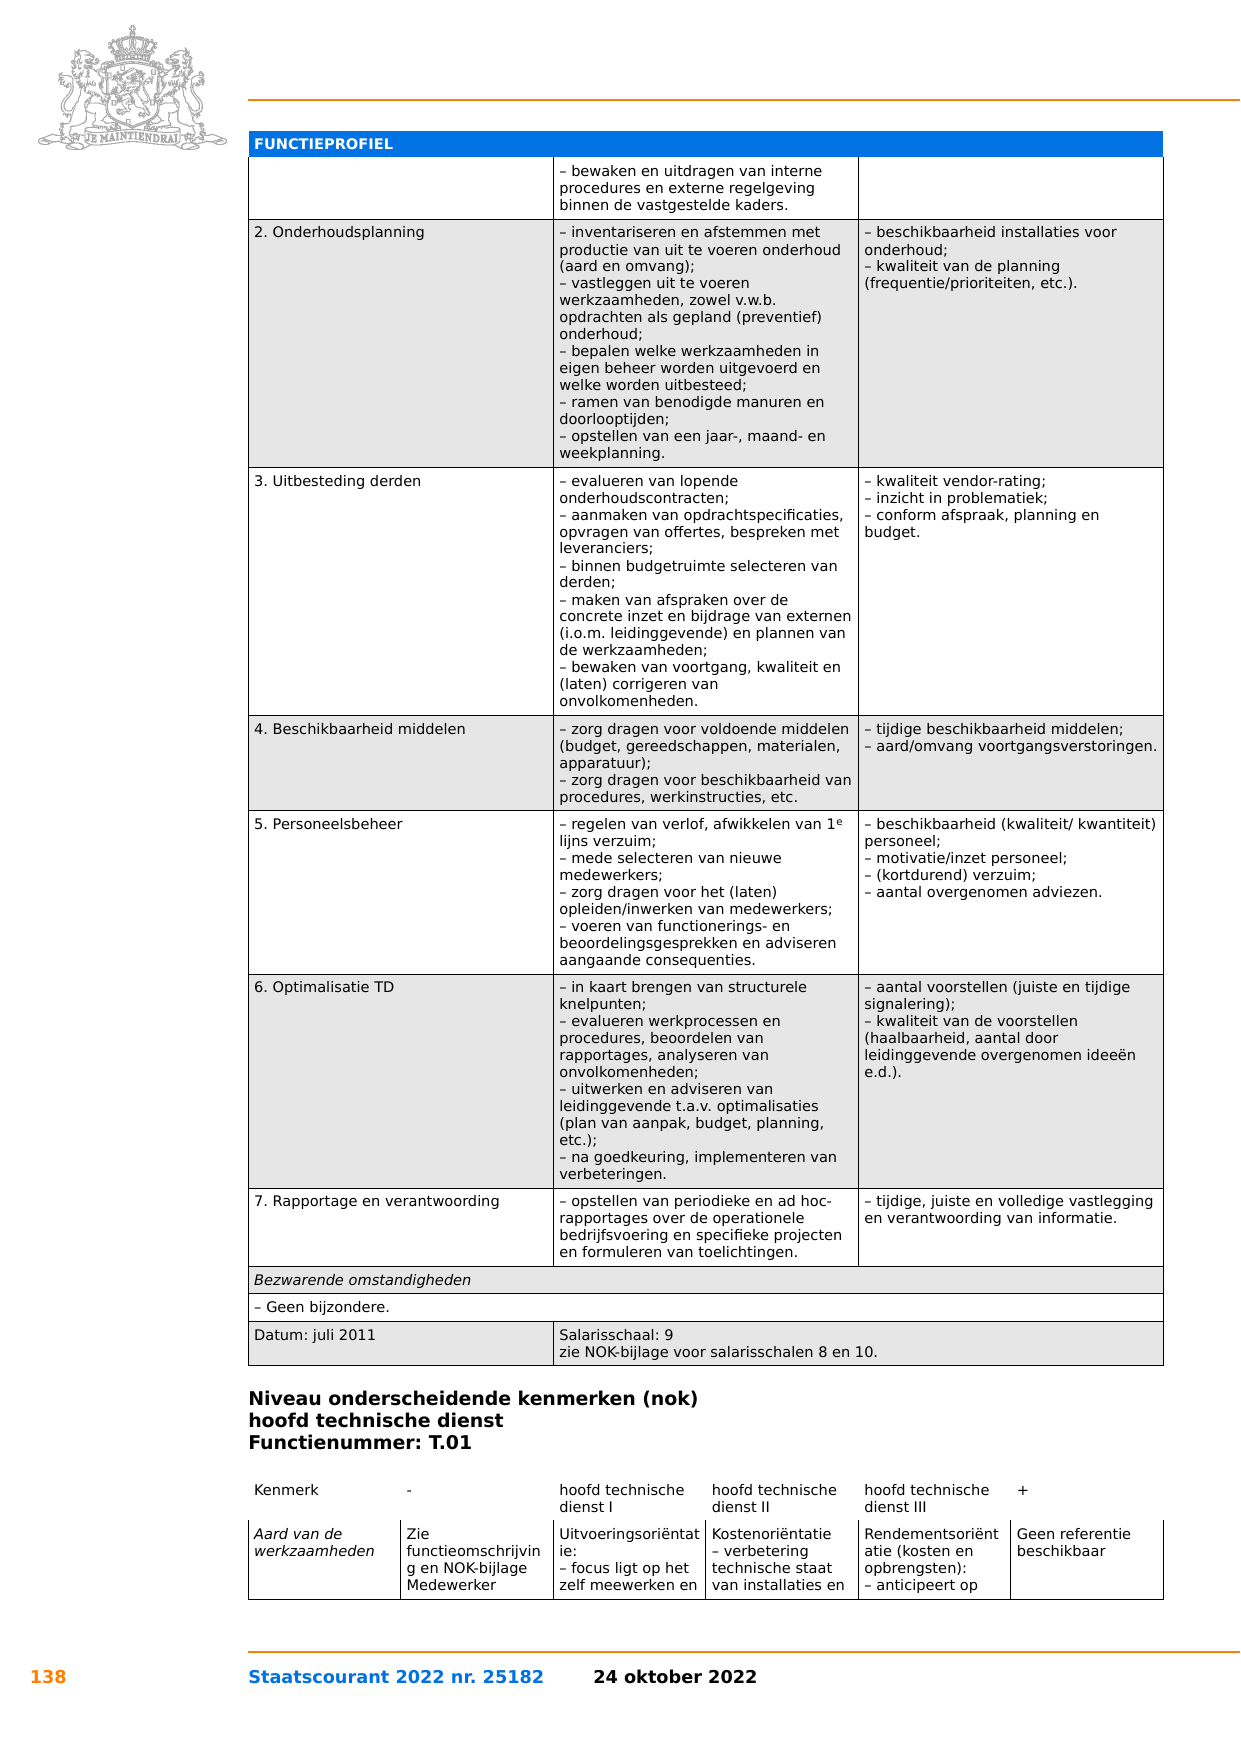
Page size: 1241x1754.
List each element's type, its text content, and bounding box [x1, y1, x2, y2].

table_header - [401, 1477, 553, 1520]
table_cell Bezwarende omstandigheden [249, 1267, 1163, 1293]
table_header hoofd technische dienst III [859, 1477, 1010, 1520]
table_cell 6. Optimalisatie TD [249, 975, 553, 1188]
table_cell – opstellen van periodieke en ad hoc-rapportages over de operationele bedrijfsvoering en specifieke projecten en formuleren van toelichtingen. [554, 1189, 858, 1266]
table_header Kenmerk [249, 1477, 400, 1520]
table_cell – aantal voorstellen (juiste en tijdige signalering); – kwaliteit van de voorstellen (haalbaarheid, aantal door leidinggevende overgenomen ideeën e.d.). [859, 975, 1163, 1188]
table_cell – evalueren van lopende onderhoudscontracten; – aanmaken van opdrachtspecificaties, opvragen van offertes, bespreken met leveranciers; – binnen budgetruimte selecteren van derden; – maken van afspraken over de concrete inzet en bijdrage van externen (i.o.m. leidinggevende) en plannen van de werkzaamheden; – bewaken van voortgang, kwaliteit en (laten) corrigeren van onvolkomenheden. [554, 468, 858, 715]
table_cell 7. Rapportage en verantwoording [249, 1189, 553, 1266]
table_cell Geen referentie beschikbaar [1011, 1521, 1163, 1598]
table_cell 5. Personeelsbeheer [249, 811, 553, 973]
table_cell Uitvoeringsoriëntatie: – focus ligt op het zelf meewerken en [554, 1521, 705, 1598]
table_cell – Geen bijzondere. [249, 1294, 1163, 1321]
table_cell – in kaart brengen van structurele knelpunten; – evalueren werkprocessen en procedures, beoordelen van rapportages, analyseren van onvolkomenheden; – uitwerken en adviseren van leidinggevende t.a.v. optimalisaties (plan van aanpak, budget, planning, etc.); – na goedkeuring, implementeren van verbeteringen. [554, 975, 858, 1188]
table_cell Aard van de werkzaamheden [249, 1521, 400, 1598]
table_cell – regelen van verlof, afwikkelen van 1e lijns verzuim; – mede selecteren van nieuwe medewerkers; – zorg dragen voor het (laten) opleiden/inwerken van medewerkers; – voeren van functionerings- en beoordelingsgesprekken en adviseren aangaande consequenties. [554, 811, 858, 973]
table_cell Rendementsoriëntatie (kosten en opbrengsten): – anticipeert op [859, 1521, 1010, 1598]
table_cell – inventariseren en afstemmen met productie van uit te voeren onderhoud (aard en omvang); – vastleggen uit te voeren werkzaamheden, zowel v.w.b. opdrachten als gepland (preventief) onderhoud; – bepalen welke werkzaamheden in eigen beheer worden uitgevoerd en welke worden uitbesteed; – ramen van benodigde manuren en doorlooptijden; – opstellen van een jaar-, maand- en weekplanning. [554, 220, 858, 467]
table_cell 4. Beschikbaarheid middelen [249, 716, 553, 810]
table_header + [1011, 1477, 1163, 1520]
table_cell – beschikbaarheid (kwaliteit/ kwantiteit) personeel; – motivatie/inzet personeel; – (kortdurend) verzuim; – aantal overgenomen adviezen. [859, 811, 1163, 973]
table_header hoofd technische dienst I [554, 1477, 705, 1520]
table_cell Kostenoriëntatie – verbetering technische staat van installaties en [706, 1521, 858, 1598]
table_cell – tijdige beschikbaarheid middelen; – aard/omvang voortgangsverstoringen. [859, 716, 1163, 810]
text hoofd technische dienst [248, 1410, 1163, 1432]
table_cell – beschikbaarheid installaties voor onderhoud; – kwaliteit van de planning (frequentie/prioriteiten, etc.). [859, 220, 1163, 467]
table_cell – kwaliteit vendor-rating; – inzicht in problematiek; – conform afspraak, planning en budget. [859, 468, 1163, 715]
text Niveau onderscheidende kenmerken (nok) [248, 1388, 1163, 1410]
table_cell – zorg dragen voor voldoende middelen (budget, gereedschappen, materialen, apparatuur); – zorg dragen voor beschikbaarheid van procedures, werkinstructies, etc. [554, 716, 858, 810]
table_cell Datum: juli 2011 [249, 1322, 553, 1365]
table_cell Salarisschaal: 9 zie NOK-bijlage voor salarisschalen 8 en 10. [554, 1322, 1163, 1365]
table_cell – tijdige, juiste en volledige vastlegging en verantwoording van informatie. [859, 1189, 1163, 1266]
table_cell 2. Onderhoudsplanning [249, 220, 553, 467]
table_cell – bewaken en uitdragen van interne procedures en externe regelgeving binnen de vastgestelde kaders. [554, 158, 858, 219]
table_header FUNCTIEPROFIEL [249, 131, 1163, 157]
table_cell Zie functieomschrijving en NOK-bijlage Medewerker [401, 1521, 553, 1598]
picture [38, 25, 227, 150]
text Functienummer: T.01 [248, 1432, 1163, 1454]
table_cell [859, 158, 1163, 219]
table_cell [249, 158, 553, 219]
table_cell 3. Uitbesteding derden [249, 468, 553, 715]
table_header hoofd technische dienst II [706, 1477, 858, 1520]
